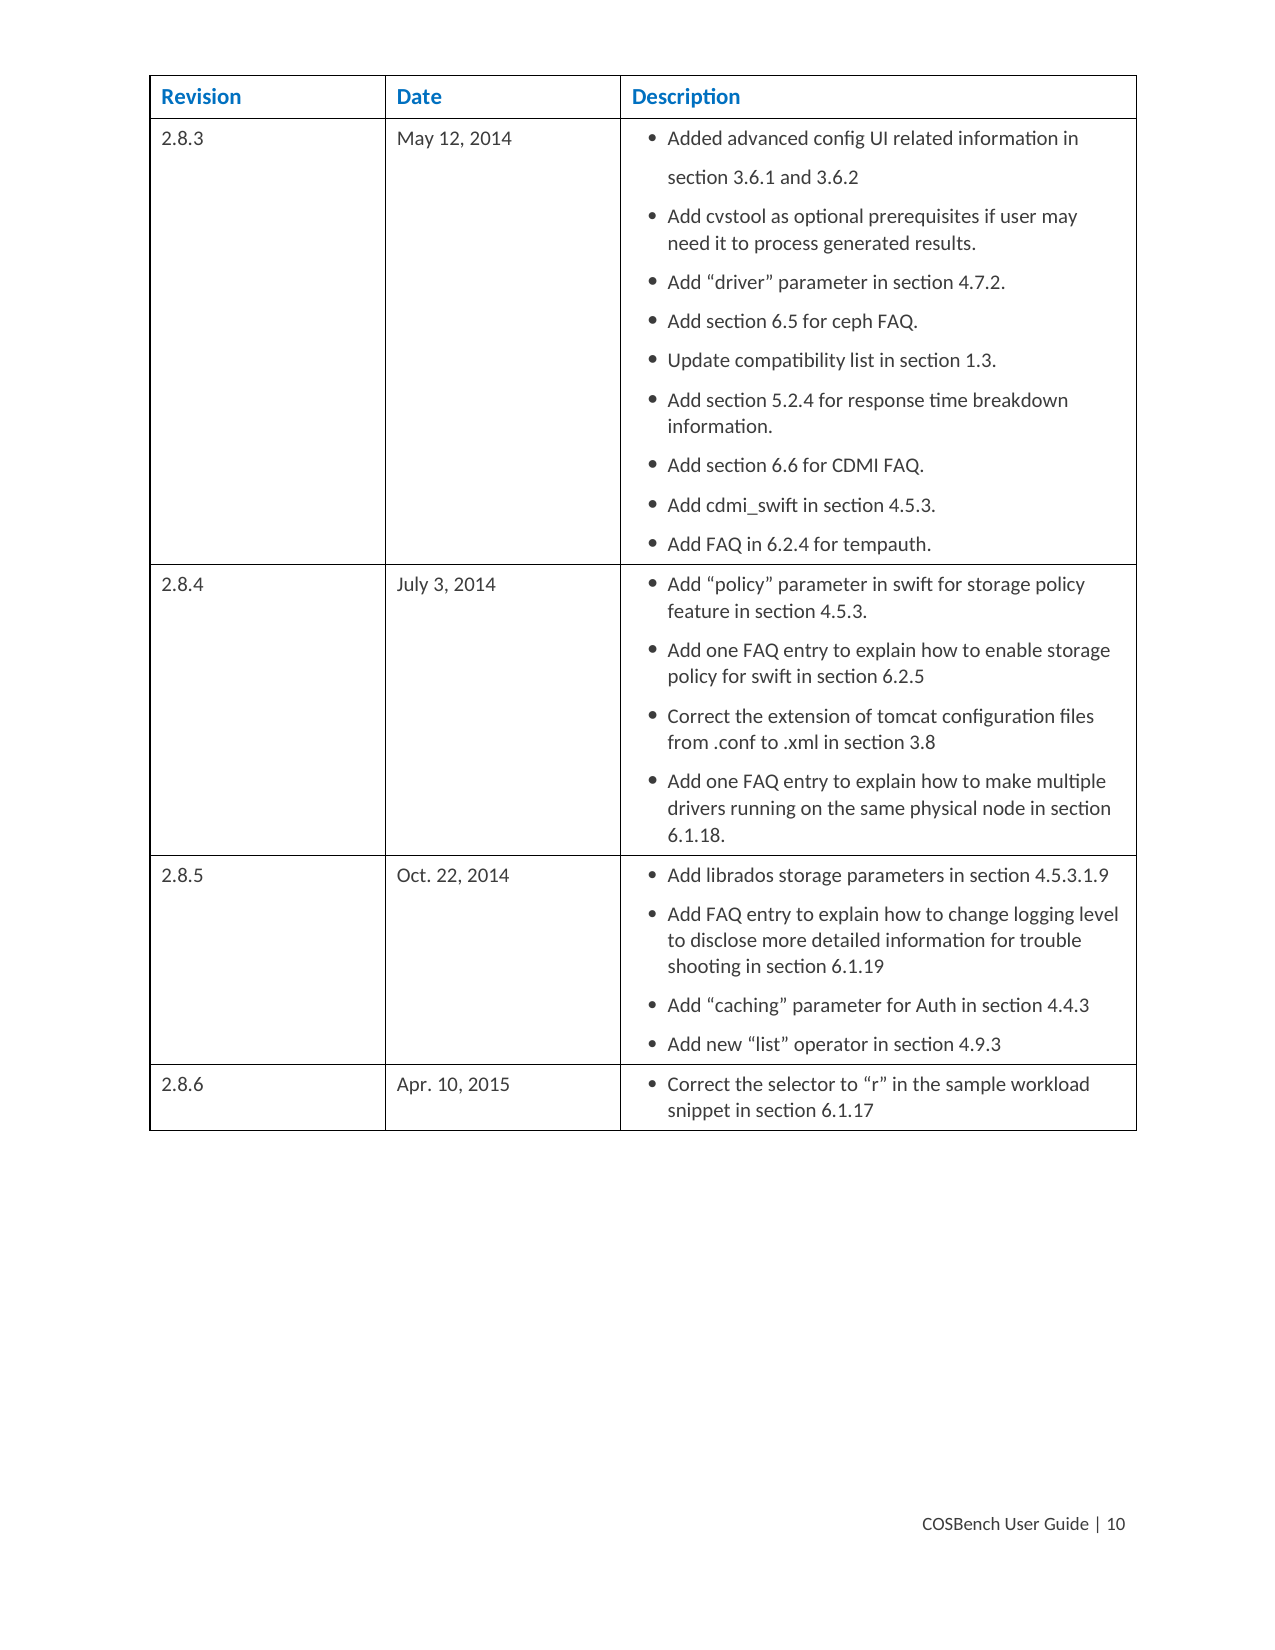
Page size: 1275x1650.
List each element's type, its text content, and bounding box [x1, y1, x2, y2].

table_header Revision [151, 76, 385, 118]
table_cell 2.8.3 [151, 119, 385, 564]
table_header Description [621, 76, 1136, 118]
table_cell July 3, 2014 [386, 565, 620, 855]
table_cell May 12, 2014 [386, 119, 620, 564]
table_cell Correct the selector to “r” in the sample workload snippet in section 6.1.17 [621, 1065, 1136, 1130]
table_cell Add “policy” parameter in swift for storage policy feature in section 4.5.3. Add one FAQ entry to explain how to enable storage policy for swift in section 6.2.5 Correct the extension of tomcat configuration files from .conf to .xml in section 3.8 Add one FAQ entry to explain how to make multiple drivers running on the same physical node in section 6.1.18. [621, 565, 1136, 855]
table_cell Apr. 10, 2015 [386, 1065, 620, 1130]
table_cell 2.8.6 [151, 1065, 385, 1130]
table_cell Add librados storage parameters in section 4.5.3.1.9 Add FAQ entry to explain how to change logging level to disclose more detailed information for trouble shooting in section 6.1.19 Add “caching” parameter for Auth in section 4.4.3 Add new “list” operator in section 4.9.3 [621, 856, 1136, 1064]
table_cell Added advanced config UI related information in section 3.6.1 and 3.6.2 Add cvstool as optional prerequisites if user may need it to process generated results. Add “driver” parameter in section 4.7.2. Add section 6.5 for ceph FAQ. Update compatibility list in section 1.3. Add section 5.2.4 for response time breakdown information. Add section 6.6 for CDMI FAQ. Add cdmi_swift in section 4.5.3. Add FAQ in 6.2.4 for tempauth. [621, 119, 1136, 564]
table_cell 2.8.4 [151, 565, 385, 855]
table_header Date [386, 76, 620, 118]
table_cell Oct. 22, 2014 [386, 856, 620, 1064]
table_cell 2.8.5 [151, 856, 385, 1064]
